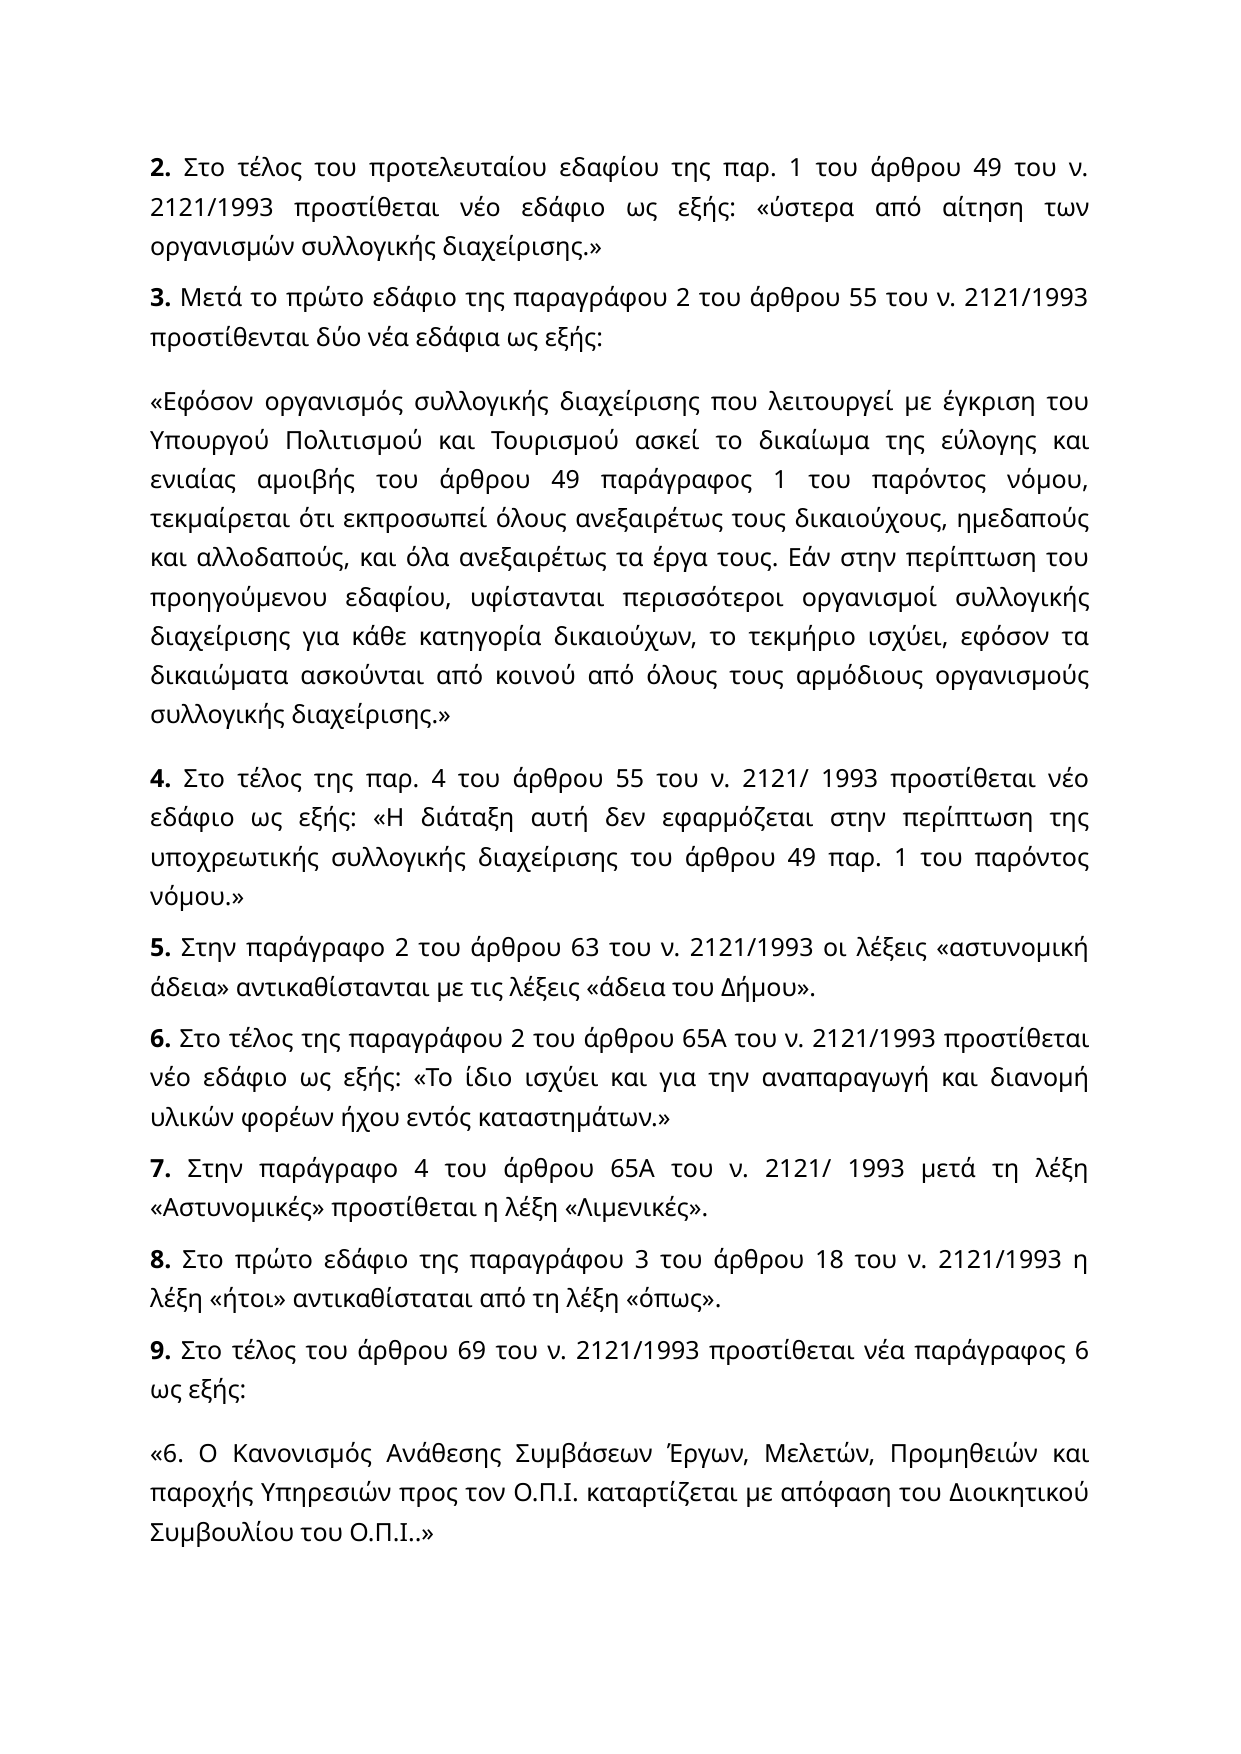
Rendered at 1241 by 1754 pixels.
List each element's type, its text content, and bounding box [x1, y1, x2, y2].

text 9. Στο τέλος του άρθρου 69 του ν. 2121/1993 προστίθεται νέα παράγραφος 6 ως εξής: [150, 1332, 1090, 1406]
text 4. Στο τέλος της παρ. 4 του άρθρου 55 του ν. 2121/ 1993 προστίθεται νέο εδάφιο ως εξής: «Η διάταξη αυτή δεν εφαρμόζεται στην περίπτωση της υποχρεωτικής συλλογικής διαχείρισης του άρθρου 49 παρ. 1 του παρόντος νόμου.» [150, 761, 1090, 912]
text 3. Μετά το πρώτο εδάφιο της παραγράφου 2 του άρθρου 55 του ν. 2121/1993 προστίθενται δύο νέα εδάφια ως εξής: [150, 280, 1090, 353]
text «6. Ο Κανονισμός Ανάθεσης Συμβάσεων Έργων, Μελετών, Προμηθειών και παροχής Υπηρεσιών προς τον Ο.Π.Ι. καταρτίζεται με απόφαση του Διοικητικού Συμβουλίου του Ο.Π.Ι..» [150, 1436, 1090, 1548]
text «Εφόσον οργανισμός συλλογικής διαχείρισης που λειτουργεί με έγκριση του Υπουργού Πολιτισμού και Τουρισμού ασκεί το δικαίωμα της εύλογης και ενιαίας αμοιβής του άρθρου 49 παράγραφος 1 του παρόντος νόμου, τεκμαίρεται ότι εκπροσωπεί όλους ανεξαιρέτως τους δικαιούχους, ημεδαπούς και αλλοδαπούς, και όλα ανεξαιρέτως τα έργα τους. Εάν στην περίπτωση του προηγούμενου εδαφίου, υφίστανται περισσότεροι οργανισμοί συλλογικής διαχείρισης για κάθε κατηγορία δικαιούχων, το τεκμήριο ισχύει, εφόσον τα δικαιώματα ασκούνται από κοινού από όλους τους αρμόδιους οργανισμούς συλλογικής διαχείρισης.» [150, 383, 1090, 731]
text 8. Στο πρώτο εδάφιο της παραγράφου 3 του άρθρου 18 του ν. 2121/1993 η λέξη «ήτοι» αντικαθίσταται από τη λέξη «όπως». [150, 1242, 1090, 1315]
text 5. Στην παράγραφο 2 του άρθρου 63 του ν. 2121/1993 οι λέξεις «αστυνομική άδεια» αντικαθίστανται με τις λέξεις «άδεια του Δήμου». [150, 930, 1090, 1003]
text 7. Στην παράγραφο 4 του άρθρου 65Α του ν. 2121/ 1993 μετά τη λέξη «Αστυνομικές» προστίθεται η λέξη «Λιμενικές». [150, 1151, 1090, 1224]
text 2. Στο τέλος του προτελευταίου εδαφίου της παρ. 1 του άρθρου 49 του ν. 2121/1993 προστίθεται νέο εδάφιο ως εξής: «ύστερα από αίτηση των οργανισμών συλλογικής διαχείρισης.» [150, 150, 1090, 262]
text 6. Στο τέλος της παραγράφου 2 του άρθρου 65Α του ν. 2121/1993 προστίθεται νέο εδάφιο ως εξής: «Το ίδιο ισχύει και για την αναπαραγωγή και διανομή υλικών φορέων ήχου εντός καταστημάτων.» [150, 1021, 1090, 1133]
